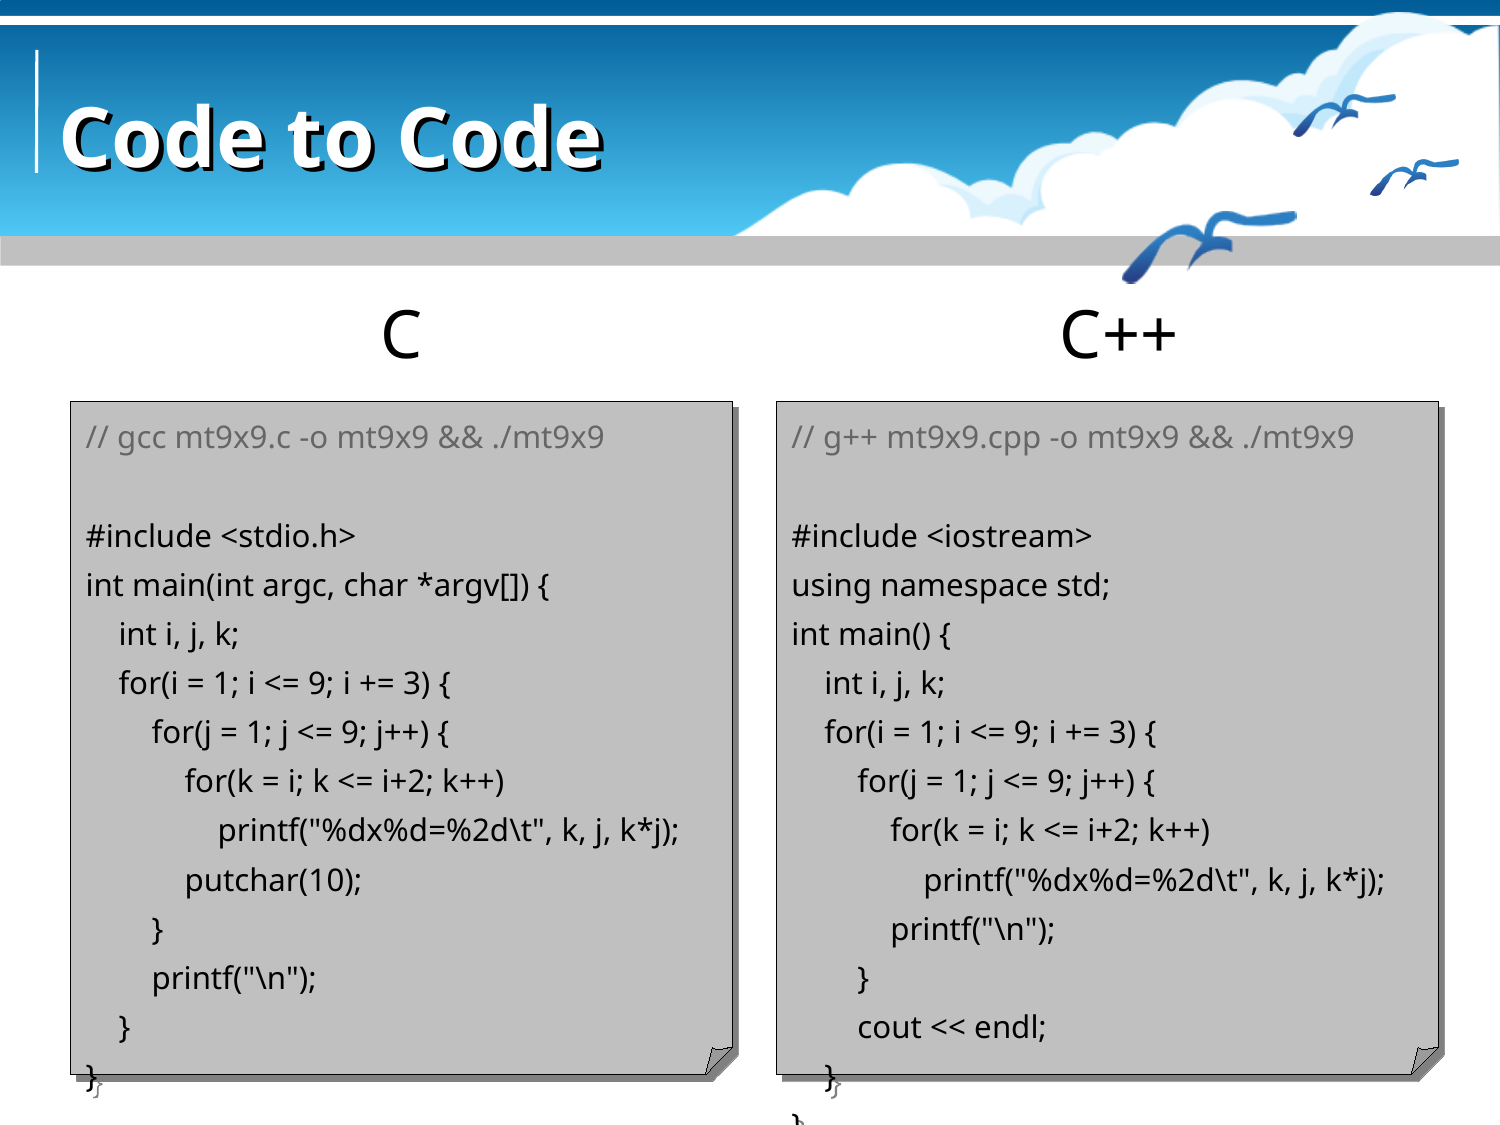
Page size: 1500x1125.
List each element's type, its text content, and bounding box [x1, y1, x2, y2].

text_box C++ [1045, 283, 1317, 388]
text_box C [366, 283, 638, 388]
text_box // gcc mt9x9.c -o mt9x9 && ./mt9x9 #include <stdio.h> int main(int argc, char *argv[]) { int i, j, k; for(i = 1; i <= 9; i += 3) { for(j = 1; j <= 9; j++) { for(k = i; k <= i+2; k++) printf("%dx%d=%2d\t", k, j, k*j); putchar(10); } printf("\n"); } } [70, 401, 733, 1075]
text_box // g++ mt9x9.cpp -o mt9x9 && ./mt9x9 #include <iostream> using namespace std; int main() { int i, j, k; for(i = 1; i <= 9; i += 3) { for(j = 1; j <= 9; j++) { for(k = i; k <= i+2; k++) printf("%dx%d=%2d\t", k, j, k*j); printf("\n"); } cout << endl; } } [776, 401, 1439, 1075]
picture [730, 12, 1500, 283]
title Code to Code [59, 86, 1465, 186]
